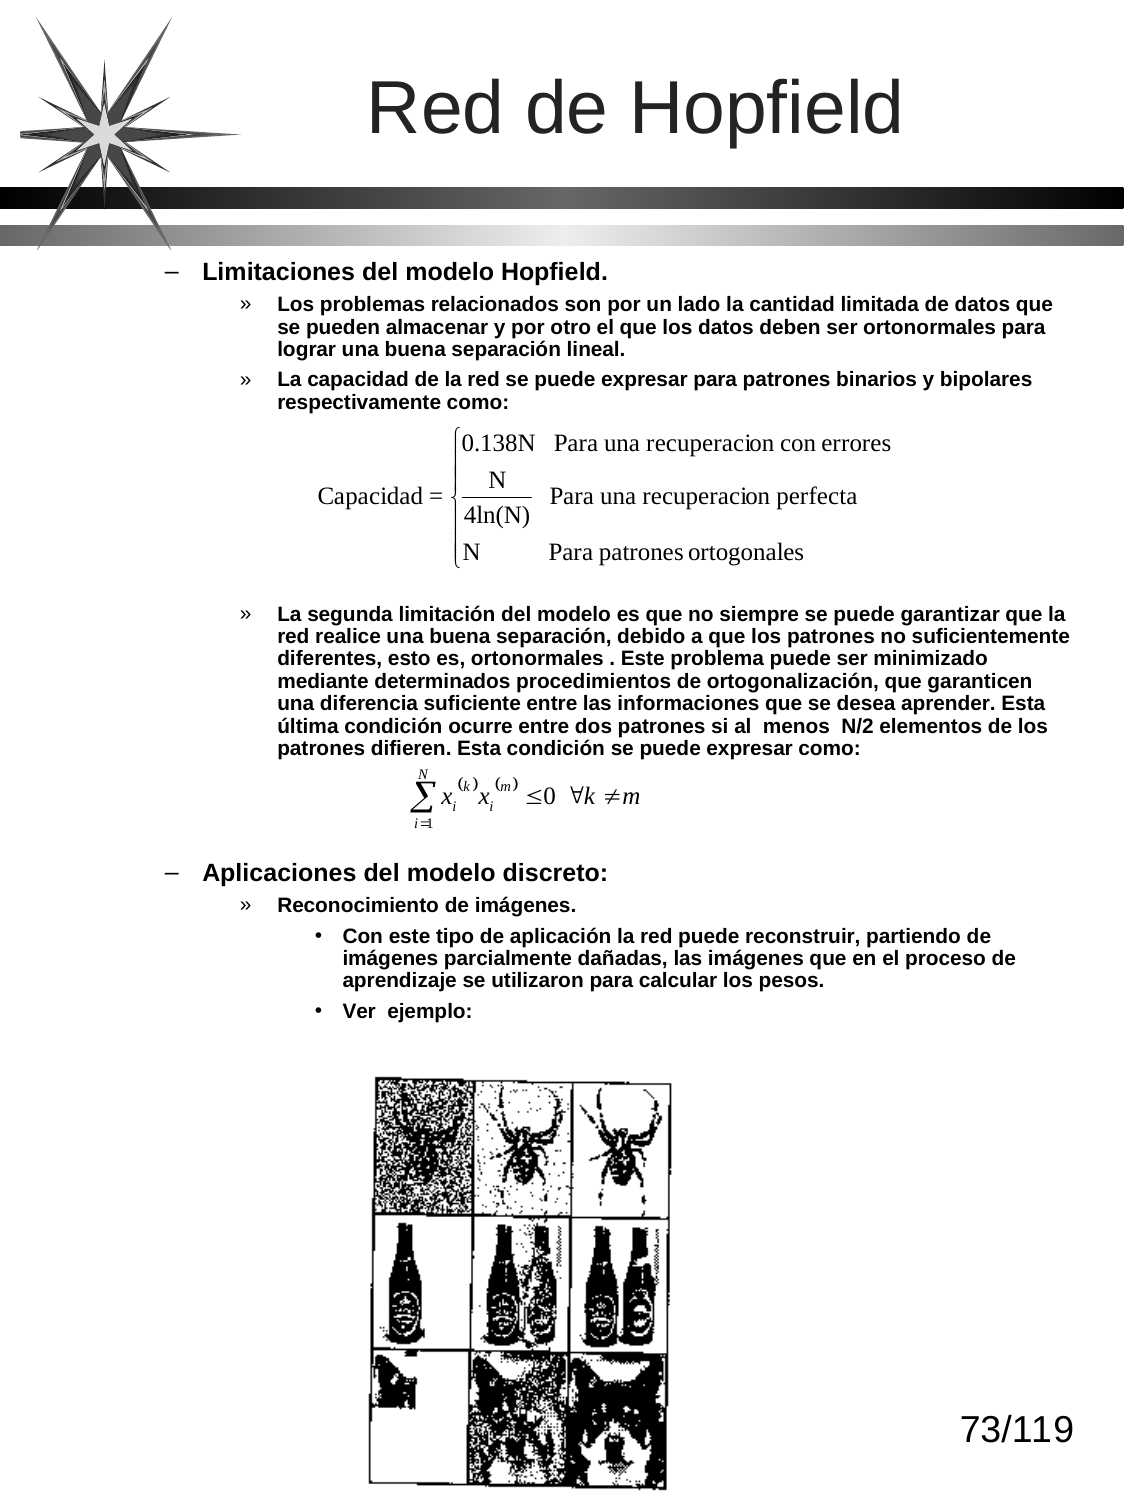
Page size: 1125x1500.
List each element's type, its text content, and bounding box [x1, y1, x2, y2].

text_box Limitaciones del modelo Hopfield. Los problemas relacionados son por un lado la cantidad limitada de datos que se pueden almacenar y por otro el que los datos deben ser ortonormales para lograr una buena separación lineal. La capacidad de la red se puede expresar para patrones binarios y bipolares respectivamente como: La segunda limitación del modelo es que no siempre se puede garantizar que la red realice una buena separación, debido a que los patrones no suficientemente diferentes, esto es, ortonormales . Este problema puede ser minimizado mediante determinados procedimientos de ortogonalización, que garanticen una diferencia suficiente entre las informaciones que se desea aprender. Esta última condición ocurre entre dos patrones si al menos N/2 elementos de los patrones difieren. Esta condición se puede expresar como: Aplicaciones del modelo discreto: Reconocimiento de imágenes. Con este tipo de aplicación la red puede reconstruir, partiendo de imágenes parcialmente dañadas, las imágenes que en el proceso de aprendizaje se utilizaron para calcular los pesos. Ver ejemplo: [75, 251, 1088, 1500]
chart [406, 763, 645, 835]
title Red de Hopfield [174, 10, 1097, 203]
picture [363, 1068, 687, 1498]
chart [314, 422, 894, 573]
